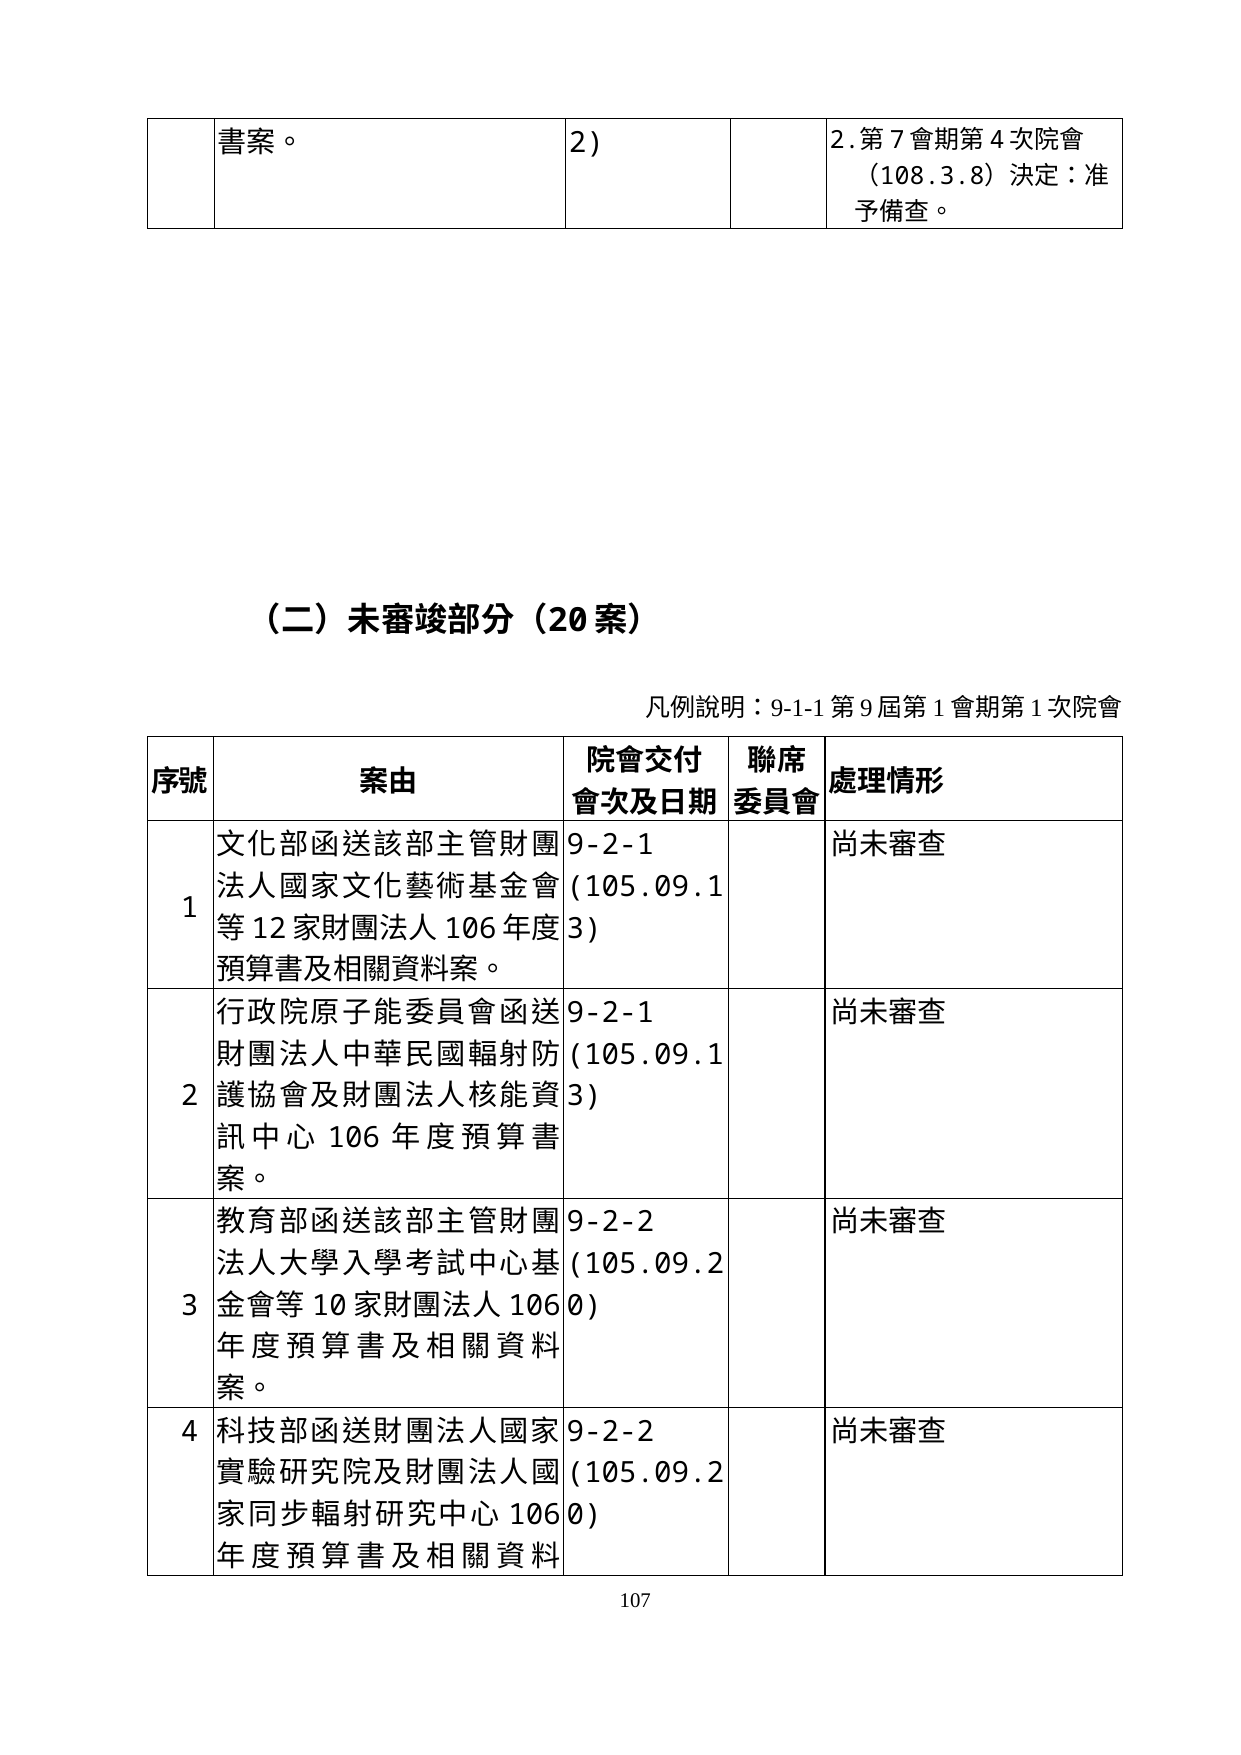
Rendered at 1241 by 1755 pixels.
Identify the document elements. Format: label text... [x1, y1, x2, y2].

table_cell [148, 1199, 213, 1407]
table_cell [729, 1199, 824, 1407]
table_cell [729, 821, 824, 988]
table_cell [148, 989, 213, 1197]
table_cell 書案。 [215, 119, 565, 228]
table_cell 尚未審查 [826, 989, 1122, 1197]
table_cell [729, 989, 824, 1197]
text （二）未審竣部分（20案） [148, 592, 1122, 641]
table_cell [729, 1408, 824, 1574]
table_cell 文化部函送該部主管財團法人國家文化藝術基金會等12家財團法人106年度預算書及相關資料案。 [214, 821, 563, 988]
table_cell [148, 119, 214, 228]
table_header 處理情形 [826, 737, 1122, 820]
table_cell 科技部函送財團法人國家實驗研究院及財團法人國家同步輻射研究中心106年度預算書及相關資料 [214, 1408, 563, 1574]
table_cell 尚未審查 [826, 1199, 1122, 1407]
table_cell [148, 821, 213, 988]
table_header 案由 [214, 737, 563, 820]
table_cell 行政院原子能委員會函送財團法人中華民國輻射防護協會及財團法人核能資訊中心106年度預算書案。 [214, 989, 563, 1197]
table_header 聯席 委員會 [729, 737, 824, 820]
table_cell [148, 1408, 213, 1574]
table_cell 2.第7會期第4次院會（108.3.8）決定：准予備查。 [827, 119, 1122, 228]
table_cell 9-2-1 (105.09.13) [564, 989, 728, 1197]
table_cell 9-2-2 (105.09.20) [564, 1408, 728, 1574]
table_cell 教育部函送該部主管財團法人大學入學考試中心基金會等10家財團法人106年度預算書及相關資料案。 [214, 1199, 563, 1407]
table_header 序號 [148, 737, 213, 820]
table_cell 9-2-1 (105.09.13) [564, 821, 728, 988]
table_cell 9-2-2 (105.09.20) [564, 1199, 728, 1407]
table_cell 尚未審查 [826, 821, 1122, 988]
table_header 院會交付 會次及日期 [564, 737, 728, 820]
table_cell 尚未審查 [826, 1408, 1122, 1574]
table_cell 2) [566, 119, 730, 228]
text 凡例說明：9-1-1第9屆第1會期第1次院會 [148, 687, 1122, 723]
table_cell [731, 119, 826, 228]
